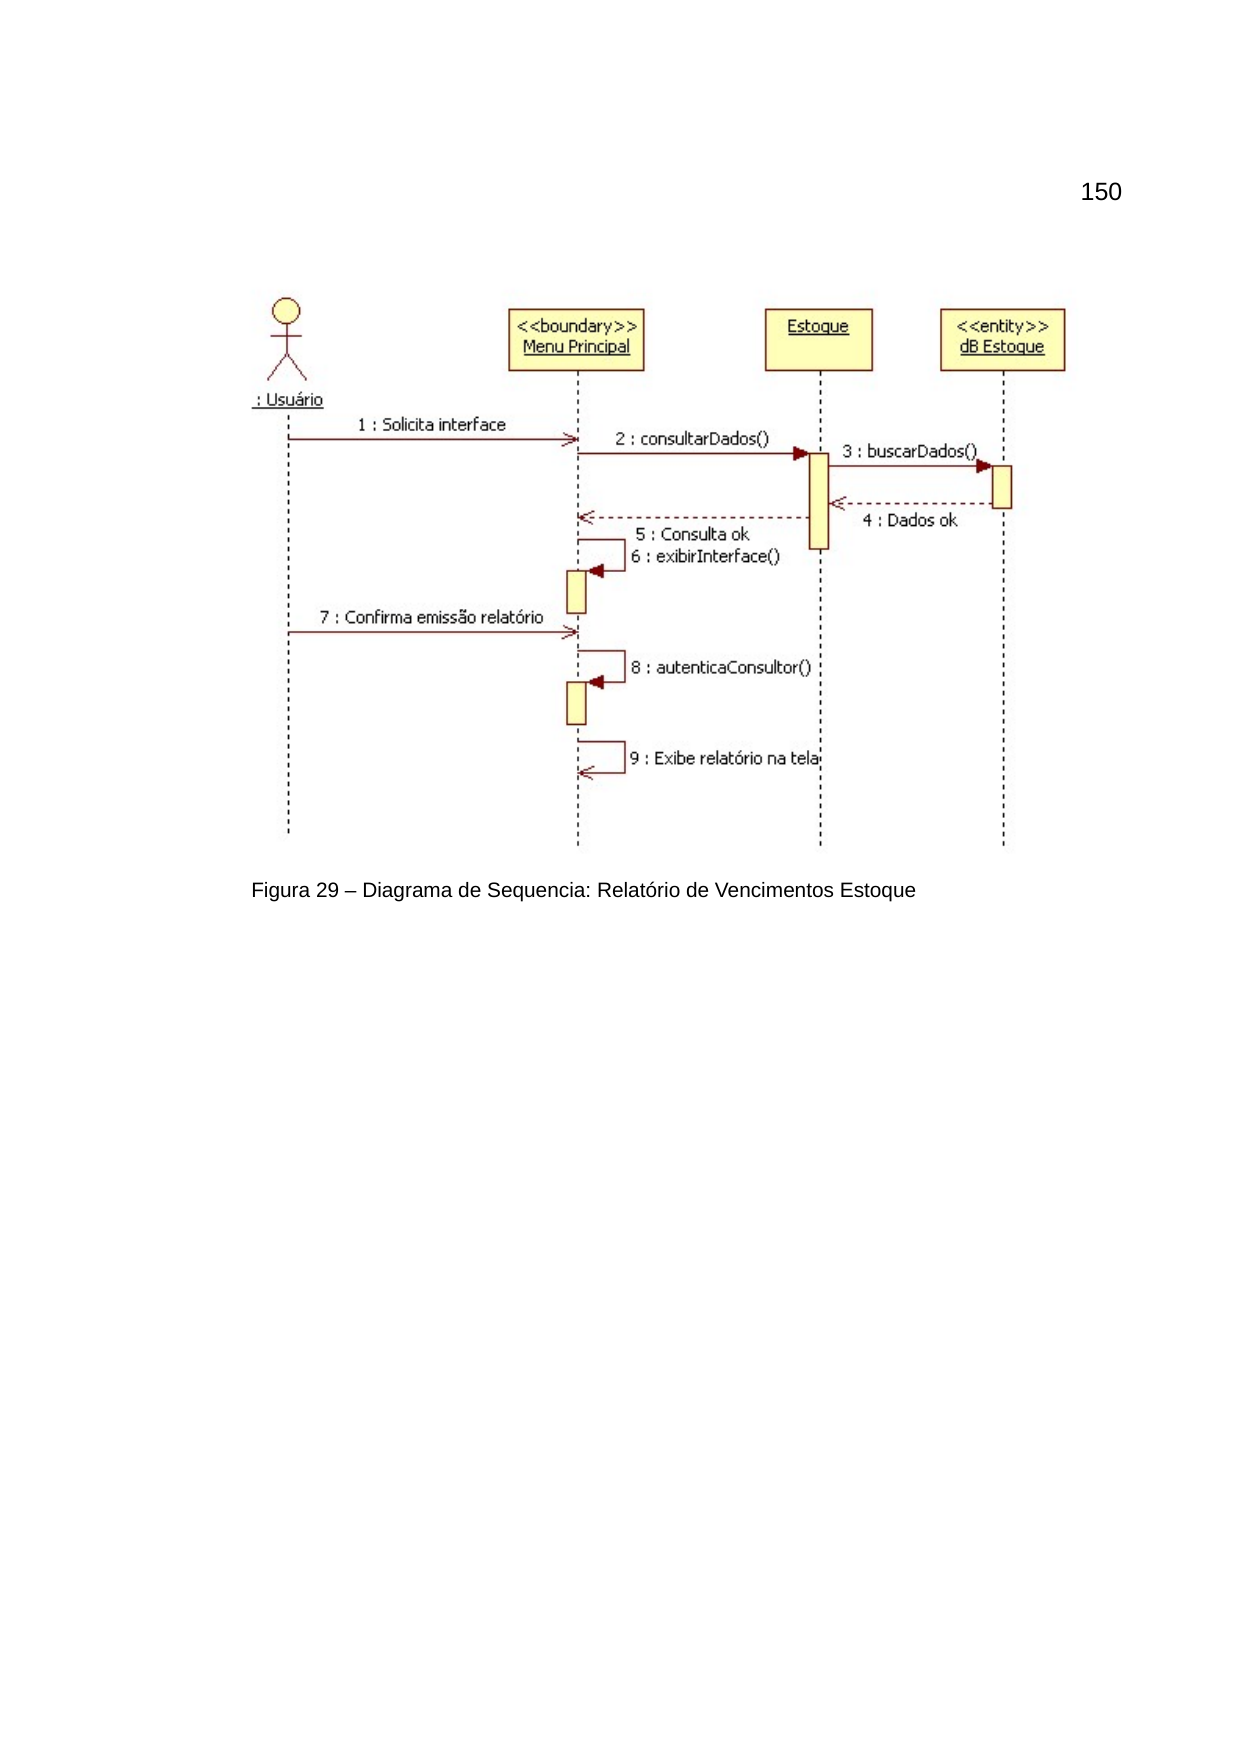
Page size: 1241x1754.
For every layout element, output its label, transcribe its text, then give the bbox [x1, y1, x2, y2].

picture [202, 265, 1097, 879]
text Figura 29 – Diagrama de Sequencia: Relatório de Vencimentos Estoque [177, 879, 1122, 902]
